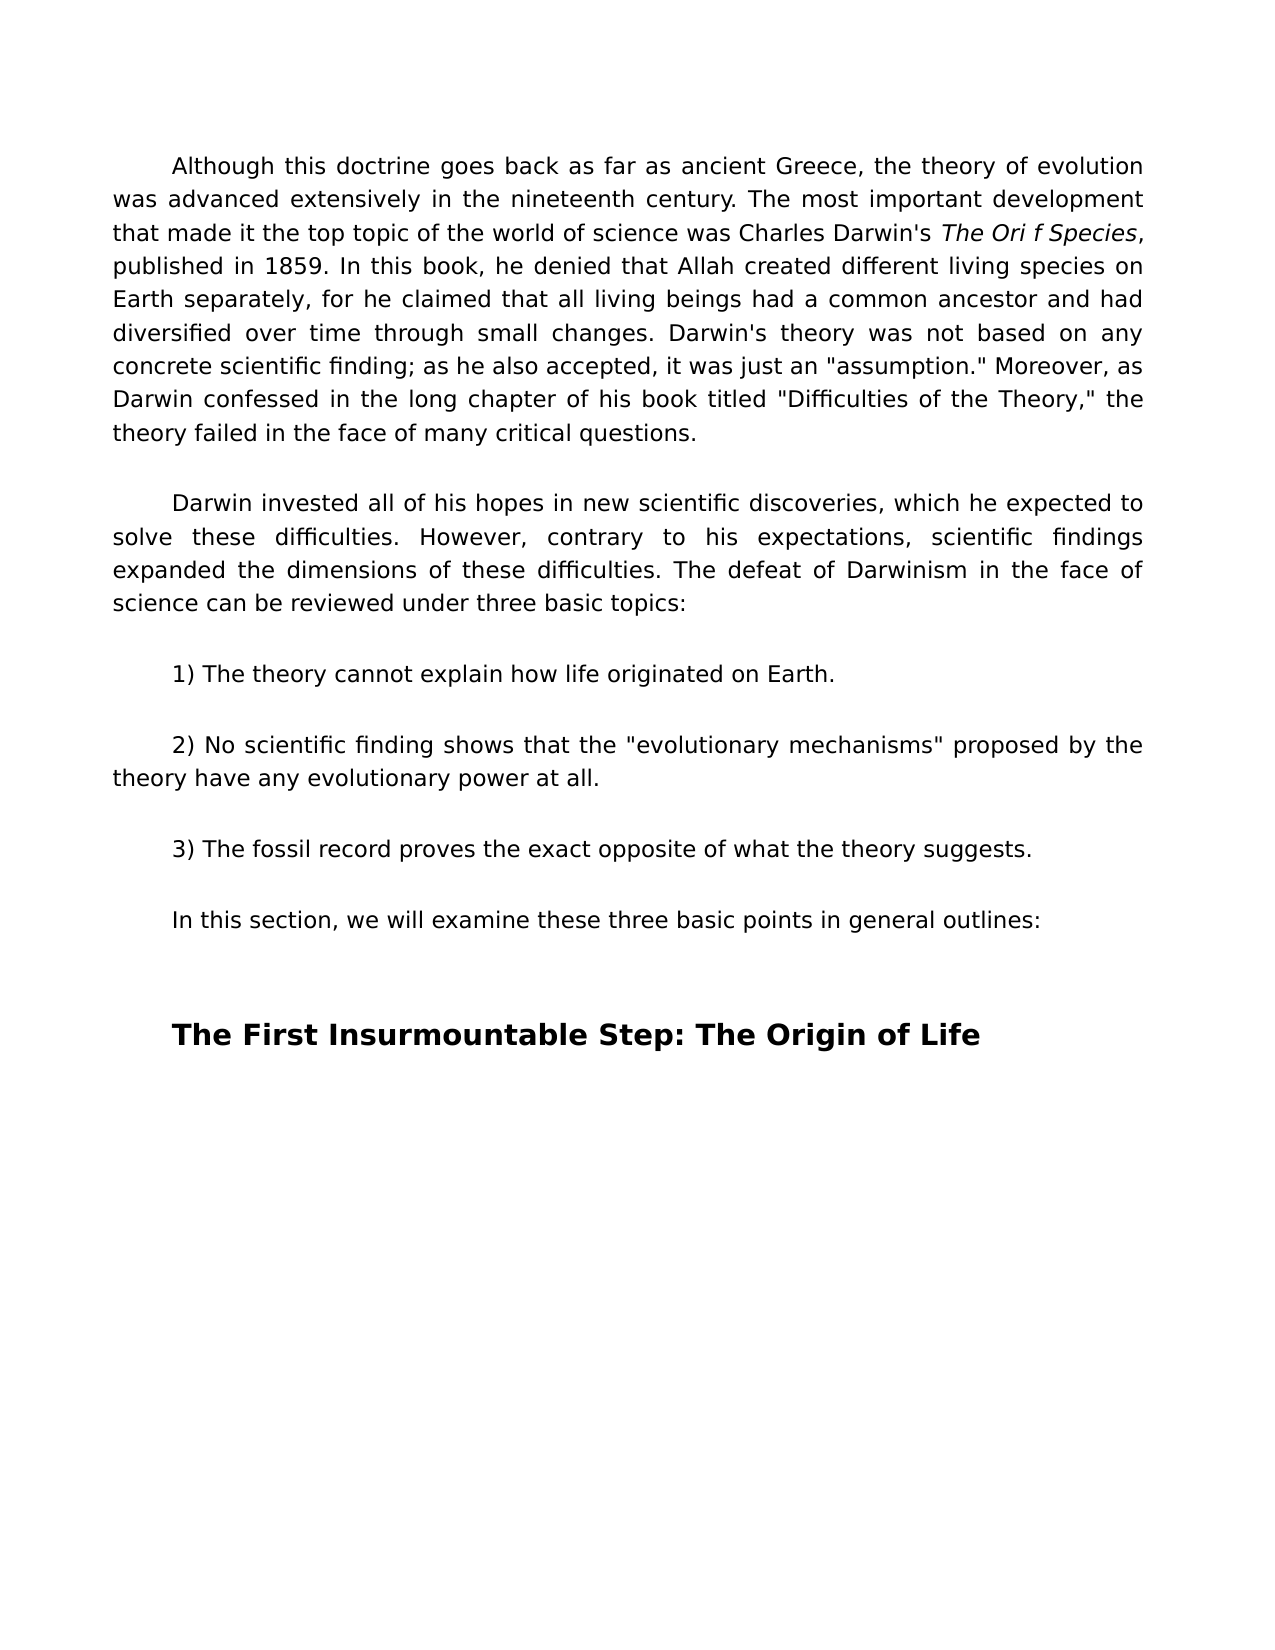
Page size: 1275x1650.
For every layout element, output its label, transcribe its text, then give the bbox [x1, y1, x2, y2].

text 2) No scientific finding shows that the "evolutionary mechanisms" proposed by the theory have any evolutionary power at all. [112, 727, 1145, 793]
text 3) The fossil record proves the exact opposite of what the theory suggests. [112, 831, 1145, 864]
text Darwin invested all of his hopes in new scientific discoveries, which he expected to solve these difficulties. However, contrary to his expectations, scientific findings expanded the dimensions of these difficulties. The defeat of Darwinism in the face of science can be reviewed under three basic topics: [112, 485, 1145, 618]
text Although this doctrine goes back as far as ancient Greece, the theory of evolution was advanced extensively in the nineteenth century. The most important development that made it the top topic of the world of science was Charles Darwin's The Ori f Species, published in 1859. In this book, he denied that Allah created different living species on Earth separately, for he claimed that all living beings had a common ancestor and had diversified over time through small changes. Darwin's theory was not based on any concrete scientific finding; as he also accepted, it was just an "assumption." Moreover, as Darwin confessed in the long chapter of his book titled "Difficulties of the Theory," the theory failed in the face of many critical questions. [112, 148, 1145, 448]
text The First Insurmountable Step: The Origin of Life [112, 1018, 1145, 1052]
text In this section, we will examine these three basic points in general outlines: [112, 902, 1145, 935]
text 1) The theory cannot explain how life originated on Earth. [112, 656, 1145, 689]
